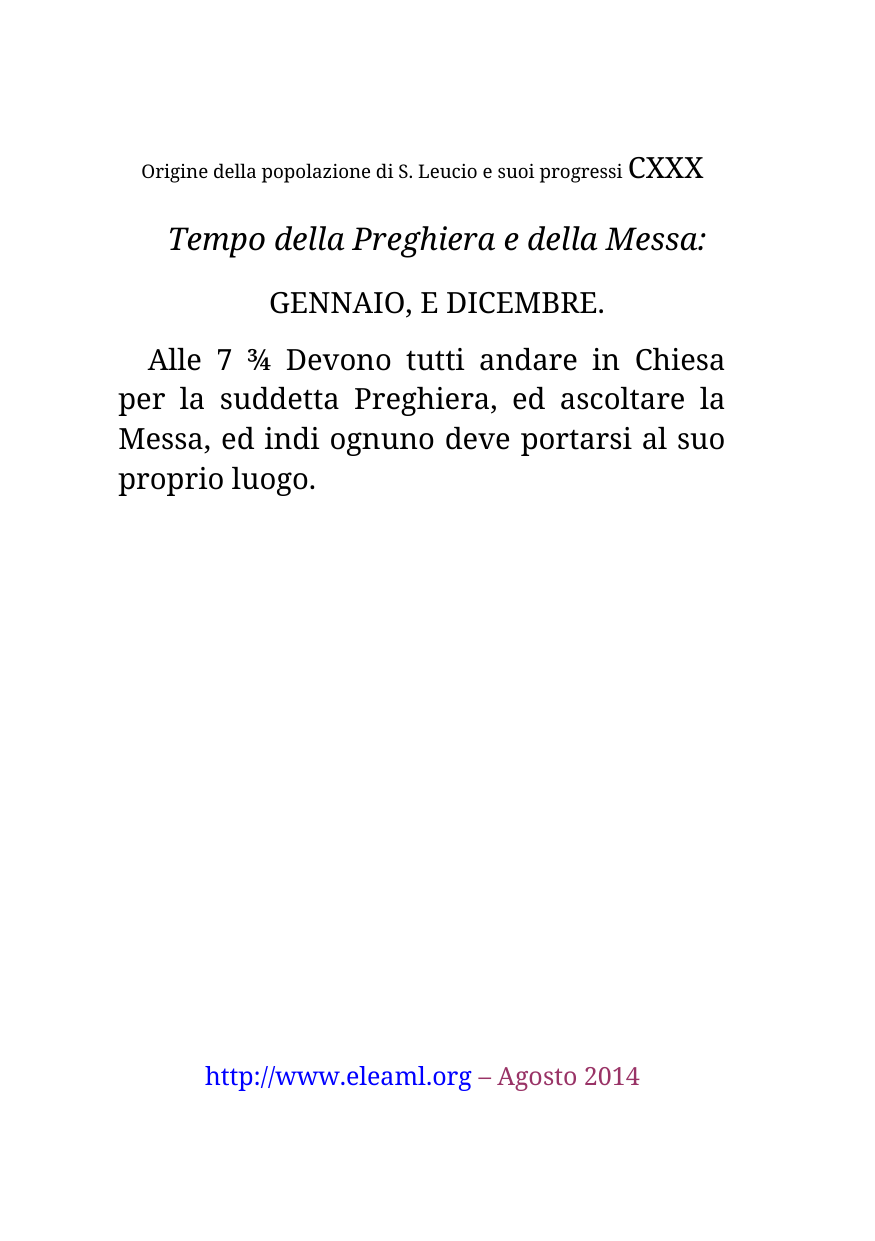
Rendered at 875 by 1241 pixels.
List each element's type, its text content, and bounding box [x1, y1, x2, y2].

text Tempo della Preghiera e della Messa: [118, 217, 726, 259]
text GENNAIO, E DICEMBRE. [118, 282, 726, 322]
text Alle 7 ¾ Devono tutti andare in Chiesa per la suddetta Preghiera, ed ascoltare la Messa, ed indi ognuno deve portarsi al suo proprio luogo. [118, 339, 726, 498]
